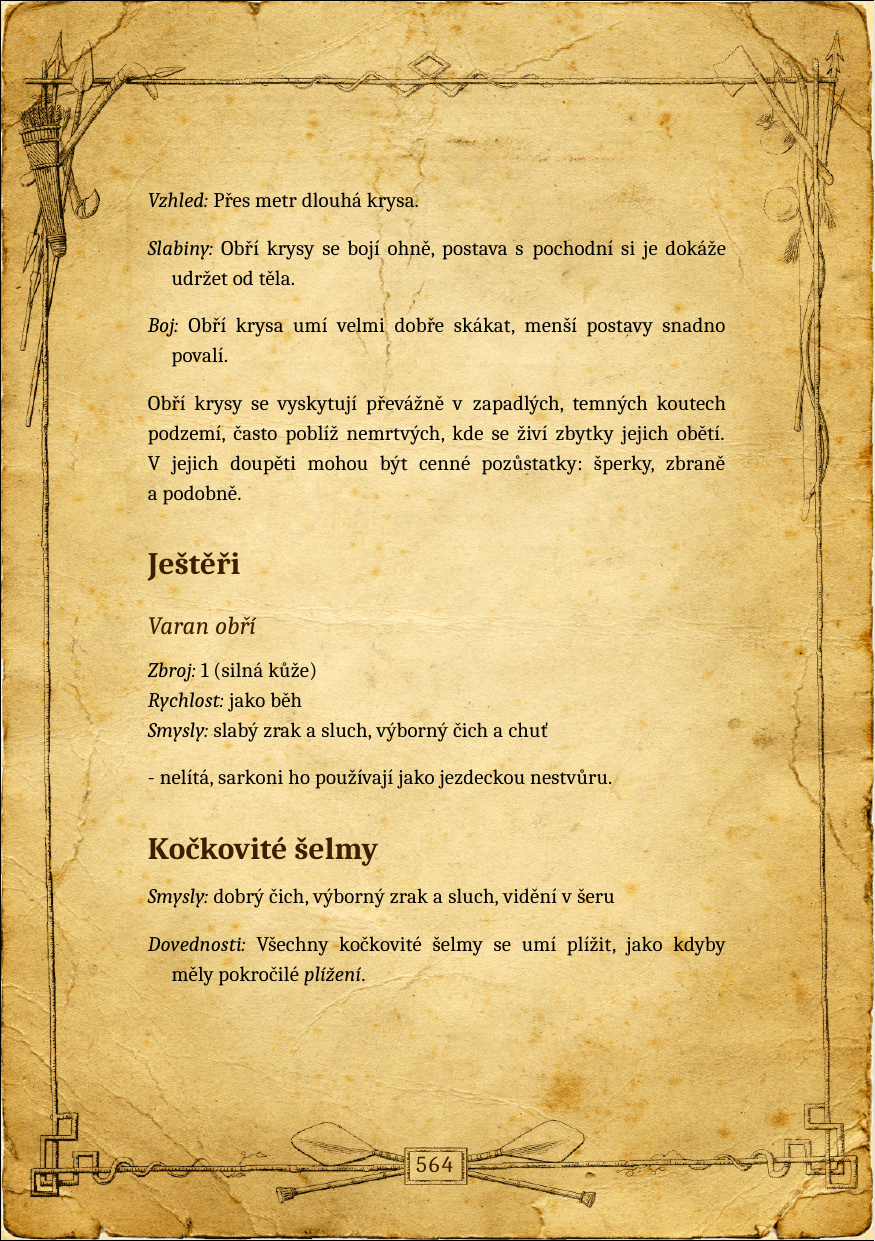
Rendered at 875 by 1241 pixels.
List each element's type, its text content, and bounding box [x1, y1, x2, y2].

text Smysly: dobrý čich, výborný zrak a⁠ sluch, vidění v⁠ šeru [148, 885, 726, 909]
text - nelítá, sarkoni ho používají jako jezdeckou nestvůru. [148, 766, 726, 790]
text Smysly: slabý zrak a⁠ sluch, výborný čich a⁠ chuť [148, 718, 726, 742]
text Zbroj: 1 (silná kůže) [148, 658, 726, 682]
subtitle Varan obří [148, 612, 726, 641]
text Rychlost: jako běh [148, 688, 726, 712]
subtitle Kočkovité šelmy [148, 831, 726, 867]
text Boj: Obří krysa umí velmi dobře skákat, menší postavy snadno povalí. [148, 314, 726, 368]
text Dovednosti: Všechny kočkovité šelmy se umí plížit, jako kdyby měly pokročilé plížení. [148, 932, 726, 986]
text Obří krysy se vyskytují převážně v⁠ zapadlých, temných koutech podzemí, často poblíž nemrtvých, kde se živí zbytky jejich obětí. V⁠ jejich doupěti mohou být cenné pozůstatky: šperky, zbraně a⁠ podobně. [148, 392, 726, 505]
subtitle Ještěři [148, 547, 726, 583]
picture [1, 1, 874, 1240]
text Vzhled: Přes metr dlouhá krysa. [148, 189, 726, 213]
text Slabiny: Obří krysy se bojí ohně, postava s⁠ pochodní si je dokáže udržet od těla. [148, 237, 726, 291]
